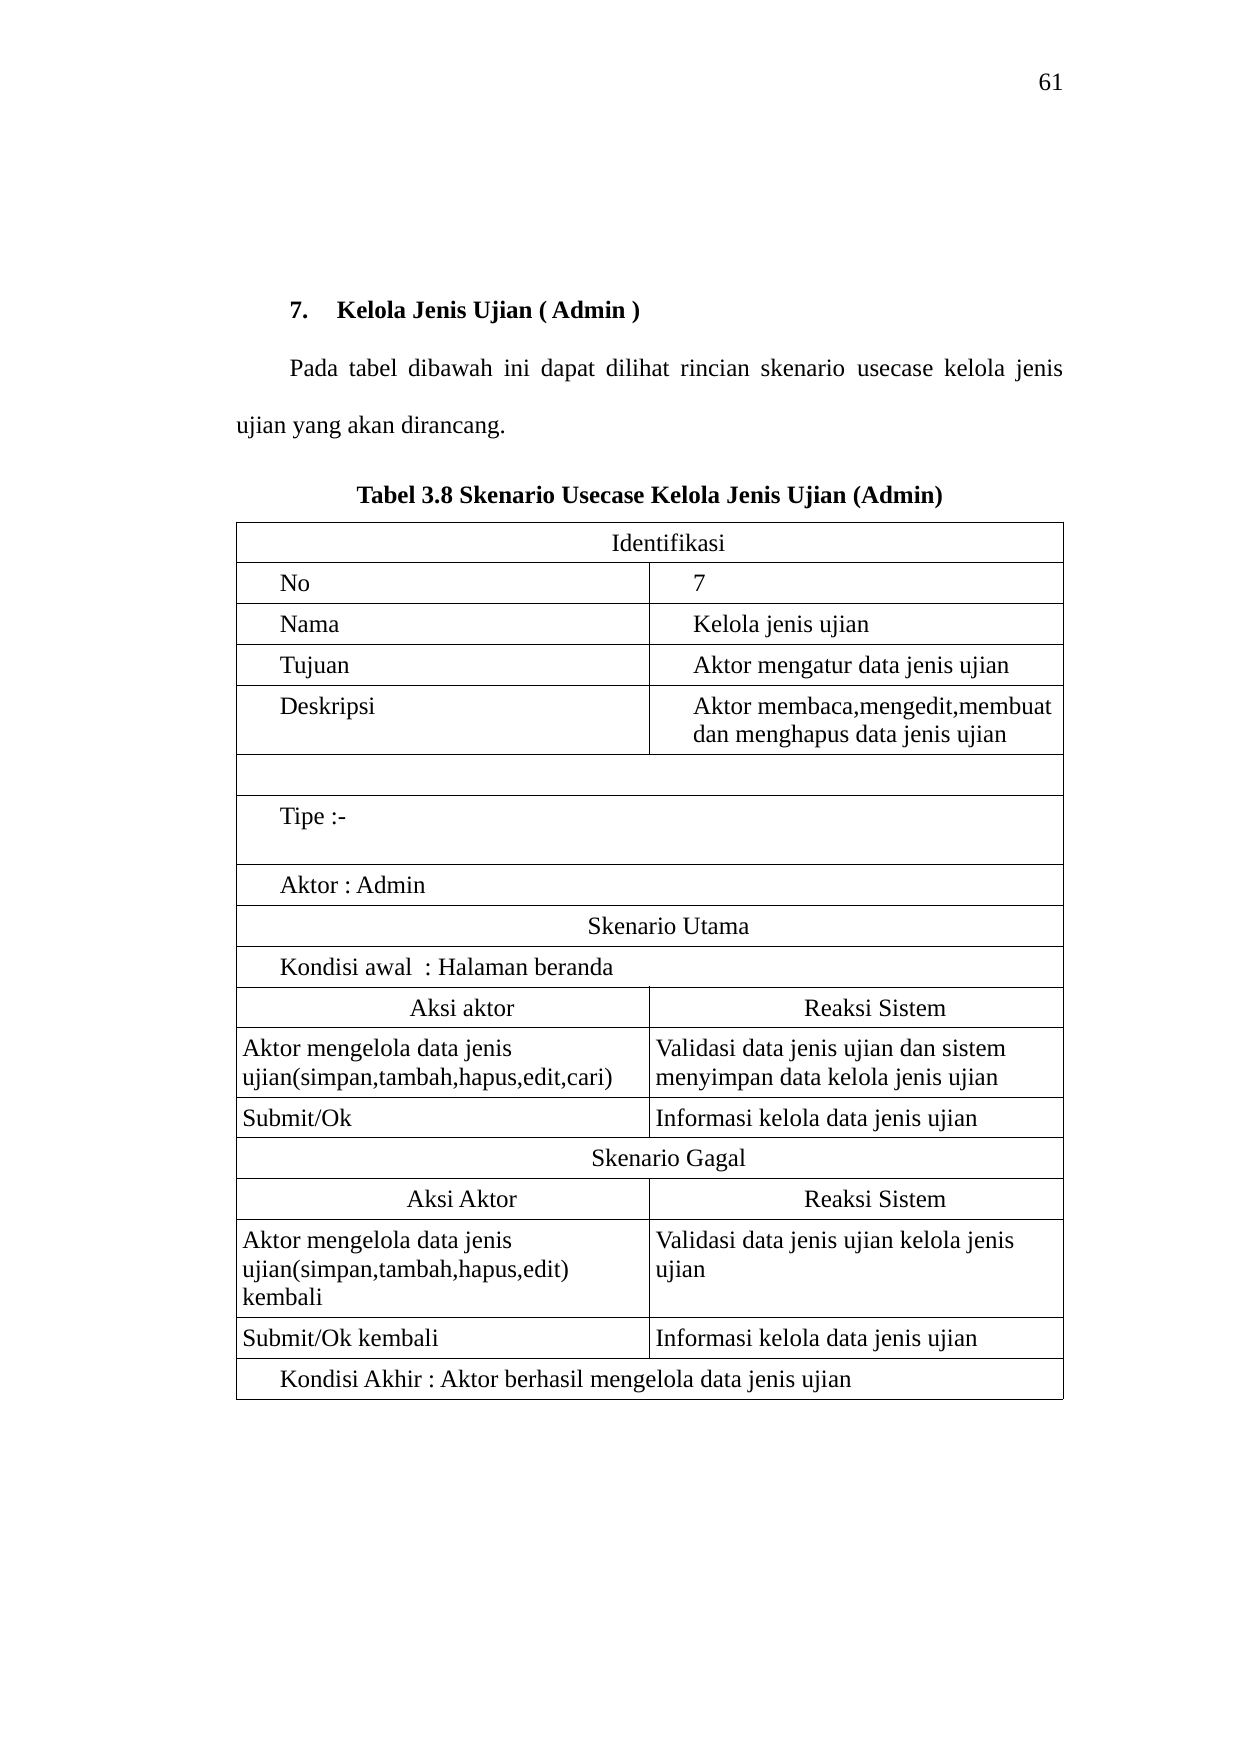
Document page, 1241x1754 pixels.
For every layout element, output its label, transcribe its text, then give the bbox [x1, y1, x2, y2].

table_cell Deskripsi [237, 686, 649, 754]
table_cell Informasi kelola data jenis ujian [650, 1318, 1063, 1358]
table_header Identifikasi [237, 523, 1063, 562]
table_cell Aktor : Admin [237, 865, 1063, 905]
table_cell Aktor membaca,mengedit,membuat dan menghapus data jenis ujian [650, 686, 1063, 754]
table_cell Validasi data jenis ujian kelola jenis ujian [650, 1220, 1063, 1317]
table_cell Reaksi Sistem [650, 988, 1063, 1027]
table_cell No [237, 563, 649, 603]
table_cell Aktor mengatur data jenis ujian [650, 645, 1063, 684]
table_cell Reaksi Sistem [650, 1179, 1063, 1219]
table_cell Aktor mengelola data jenis ujian(simpan,tambah,hapus,edit) kembali [237, 1220, 649, 1317]
text Tabel 3.8 Skenario Usecase Kelola Jenis Ujian (Admin) [236, 480, 1063, 509]
table_cell Kondisi awal : Halaman beranda [237, 947, 1063, 986]
table_cell Aksi Aktor [237, 1179, 649, 1219]
table_cell Aksi aktor [237, 988, 649, 1027]
table_cell Kondisi Akhir : Aktor berhasil mengelola data jenis ujian [237, 1359, 1063, 1398]
table_cell Submit/Ok [237, 1098, 649, 1137]
table_cell 7 [650, 563, 1063, 603]
table_cell Tipe :- [237, 796, 1063, 864]
table_cell Informasi kelola data jenis ujian [650, 1098, 1063, 1137]
table_cell Validasi data jenis ujian dan sistem menyimpan data kelola jenis ujian [650, 1028, 1063, 1097]
table_cell Kelola jenis ujian [650, 604, 1063, 644]
table_cell Nama [237, 604, 649, 644]
list Kelola Jenis Ujian ( Admin ) [289, 295, 1063, 324]
table_cell [237, 755, 1063, 795]
table_cell Skenario Utama [237, 906, 1063, 946]
text Pada tabel dibawah ini dapat dilihat rincian skenario usecase kelola jenis ujian yang akan dirancang. [236, 353, 1063, 439]
table_cell Submit/Ok kembali [237, 1318, 649, 1358]
table_cell Skenario Gagal [237, 1138, 1063, 1178]
table_cell Tujuan [237, 645, 649, 684]
table_cell Aktor mengelola data jenis ujian(simpan,tambah,hapus,edit,cari) [237, 1028, 649, 1097]
